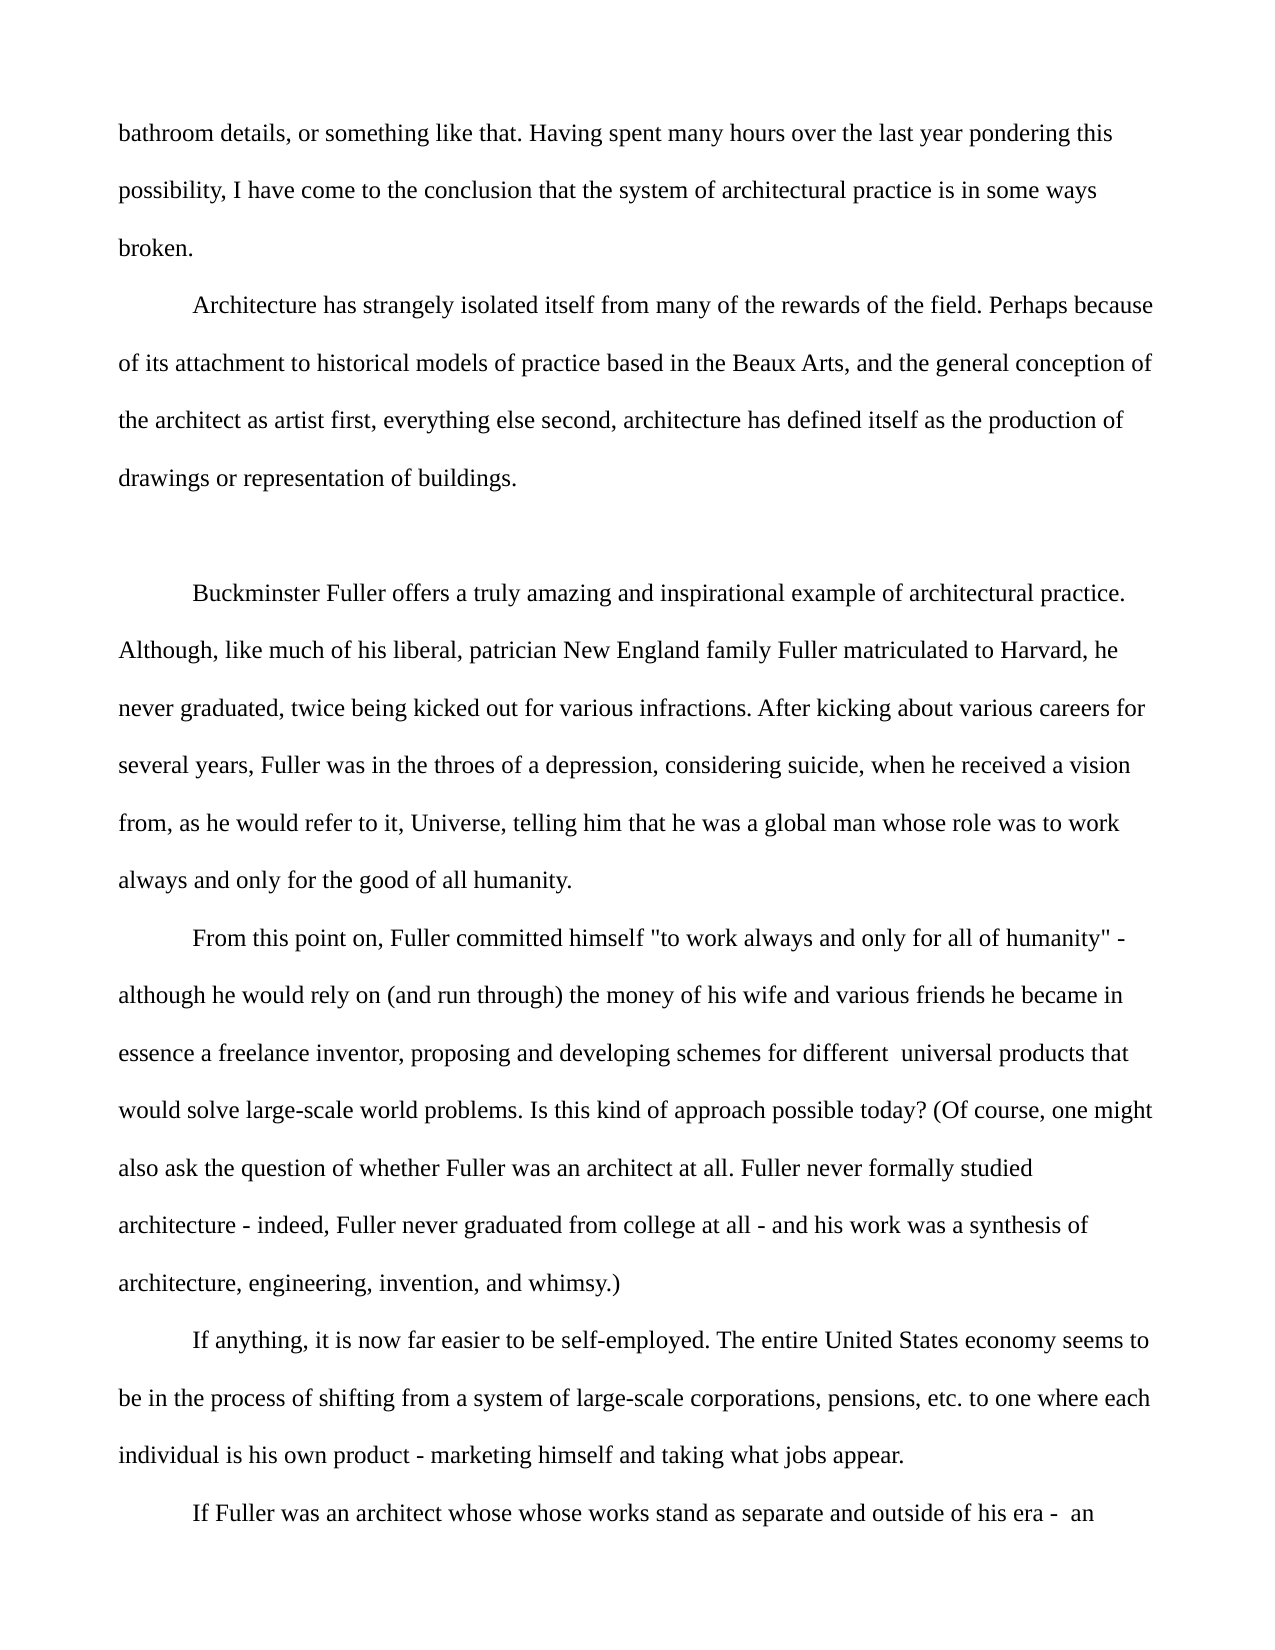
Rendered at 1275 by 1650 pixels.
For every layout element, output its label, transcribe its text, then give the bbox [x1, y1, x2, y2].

text If anything, it is now far easier to be self-employed. The entire United States economy seems to be in the process of shifting from a system of large-scale corporations, pensions, etc. to one where each individual is his own product - marketing himself and taking what jobs appear. [118, 1326, 1157, 1469]
text If Fuller was an architect whose whose works stand as separate and outside of his era - an [118, 1498, 1157, 1527]
text bathroom details, or something like that. Having spent many hours over the last year pondering this possibility, I have come to the conclusion that the system of architectural practice is in some ways broken. [118, 118, 1157, 262]
text From this point on, Fuller committed himself "to work always and only for all of humanity" - although he would rely on (and run through) the money of his wife and various friends he became in essence a freelance inventor, proposing and developing schemes for different universal products that would solve large-scale world problems. Is this kind of approach possible today? (Of course, one might also ask the question of whether Fuller was an architect at all. Fuller never formally studied architecture - indeed, Fuller never graduated from college at all - and his work was a synthesis of architecture, engineering, invention, and whimsy.) [118, 923, 1157, 1297]
text Buckminster Fuller offers a truly amazing and inspirational example of architectural practice. Although, like much of his liberal, patrician New England family Fuller matriculated to Harvard, he never graduated, twice being kicked out for various infractions. After kicking about various careers for several years, Fuller was in the throes of a depression, considering suicide, when he received a vision from, as he would refer to it, Universe, telling him that he was a global man whose role was to work always and only for the good of all humanity. [118, 578, 1157, 894]
text Architecture has strangely isolated itself from many of the rewards of the field. Perhaps because of its attachment to historical models of practice based in the Beaux Arts, and the general conception of the architect as artist first, everything else second, architecture has defined itself as the production of drawings or representation of buildings. [118, 291, 1157, 492]
